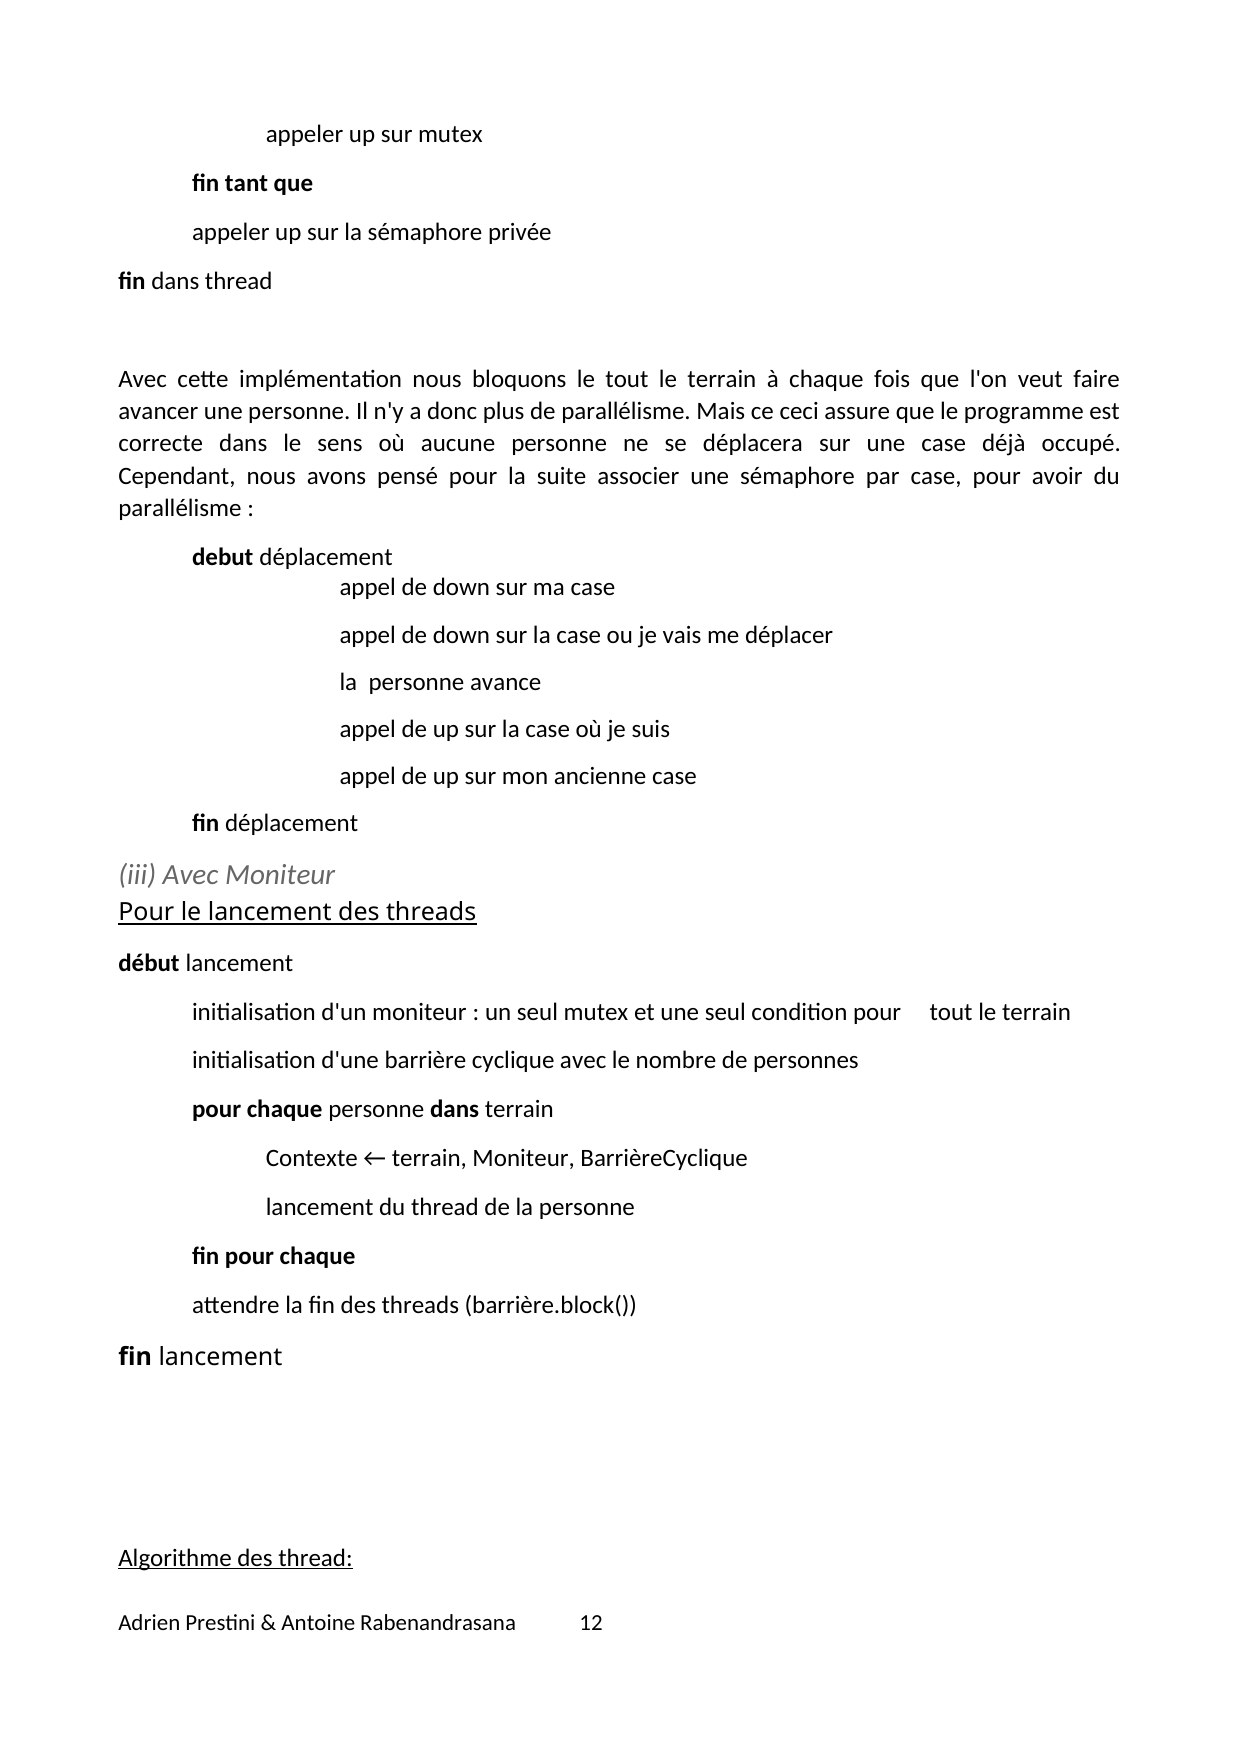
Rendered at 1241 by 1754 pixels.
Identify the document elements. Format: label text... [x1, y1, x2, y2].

text fin tant que [118, 167, 1122, 198]
text pour chaque personne dans terrain [118, 1094, 1122, 1124]
text fin lancement [118, 1338, 1122, 1372]
text appel de up sur la case où je suis [118, 713, 1122, 744]
text lancement du thread de la personne [118, 1192, 1122, 1222]
text Algorithme des thread: [118, 1542, 1122, 1572]
text la personne avance [118, 666, 1122, 696]
text fin déplacement [118, 807, 1122, 838]
text appeler up sur la sémaphore privée [118, 216, 1122, 247]
text fin dans thread [118, 265, 1122, 296]
text Avec cette implémentation nous bloquons le tout le terrain à chaque fois que l'on veut faire avancer une personne. Il n'y a donc plus de parallélisme. Mais ce ceci assure que le programme est correcte dans le sens où aucune personne ne se déplacera sur une case déjà occupé. Cependant, nous avons pensé pour la suite associer une sémaphore par case, pour avoir du parallélisme : [118, 363, 1122, 523]
text debut déplacement appel de down sur ma case [118, 541, 1122, 602]
text initialisation d'un moniteur : un seul mutex et une seul condition pour tout le terrain [118, 996, 1122, 1026]
text début lancement [118, 947, 1122, 977]
text appel de up sur mon ancienne case [118, 760, 1122, 791]
text fin pour chaque [118, 1241, 1122, 1271]
text appeler up sur mutex [118, 118, 1122, 149]
text appel de down sur la case ou je vais me déplacer [118, 619, 1122, 649]
text (iii) Avec Moniteur Pour le lancement des threads [118, 856, 1122, 928]
text attendre la fin des threads (barrière.block()) [118, 1289, 1122, 1320]
text Contexte ← terrain, Moniteur, BarrièreCyclique [118, 1143, 1122, 1173]
text initialisation d'une barrière cyclique avec le nombre de personnes [118, 1045, 1122, 1075]
